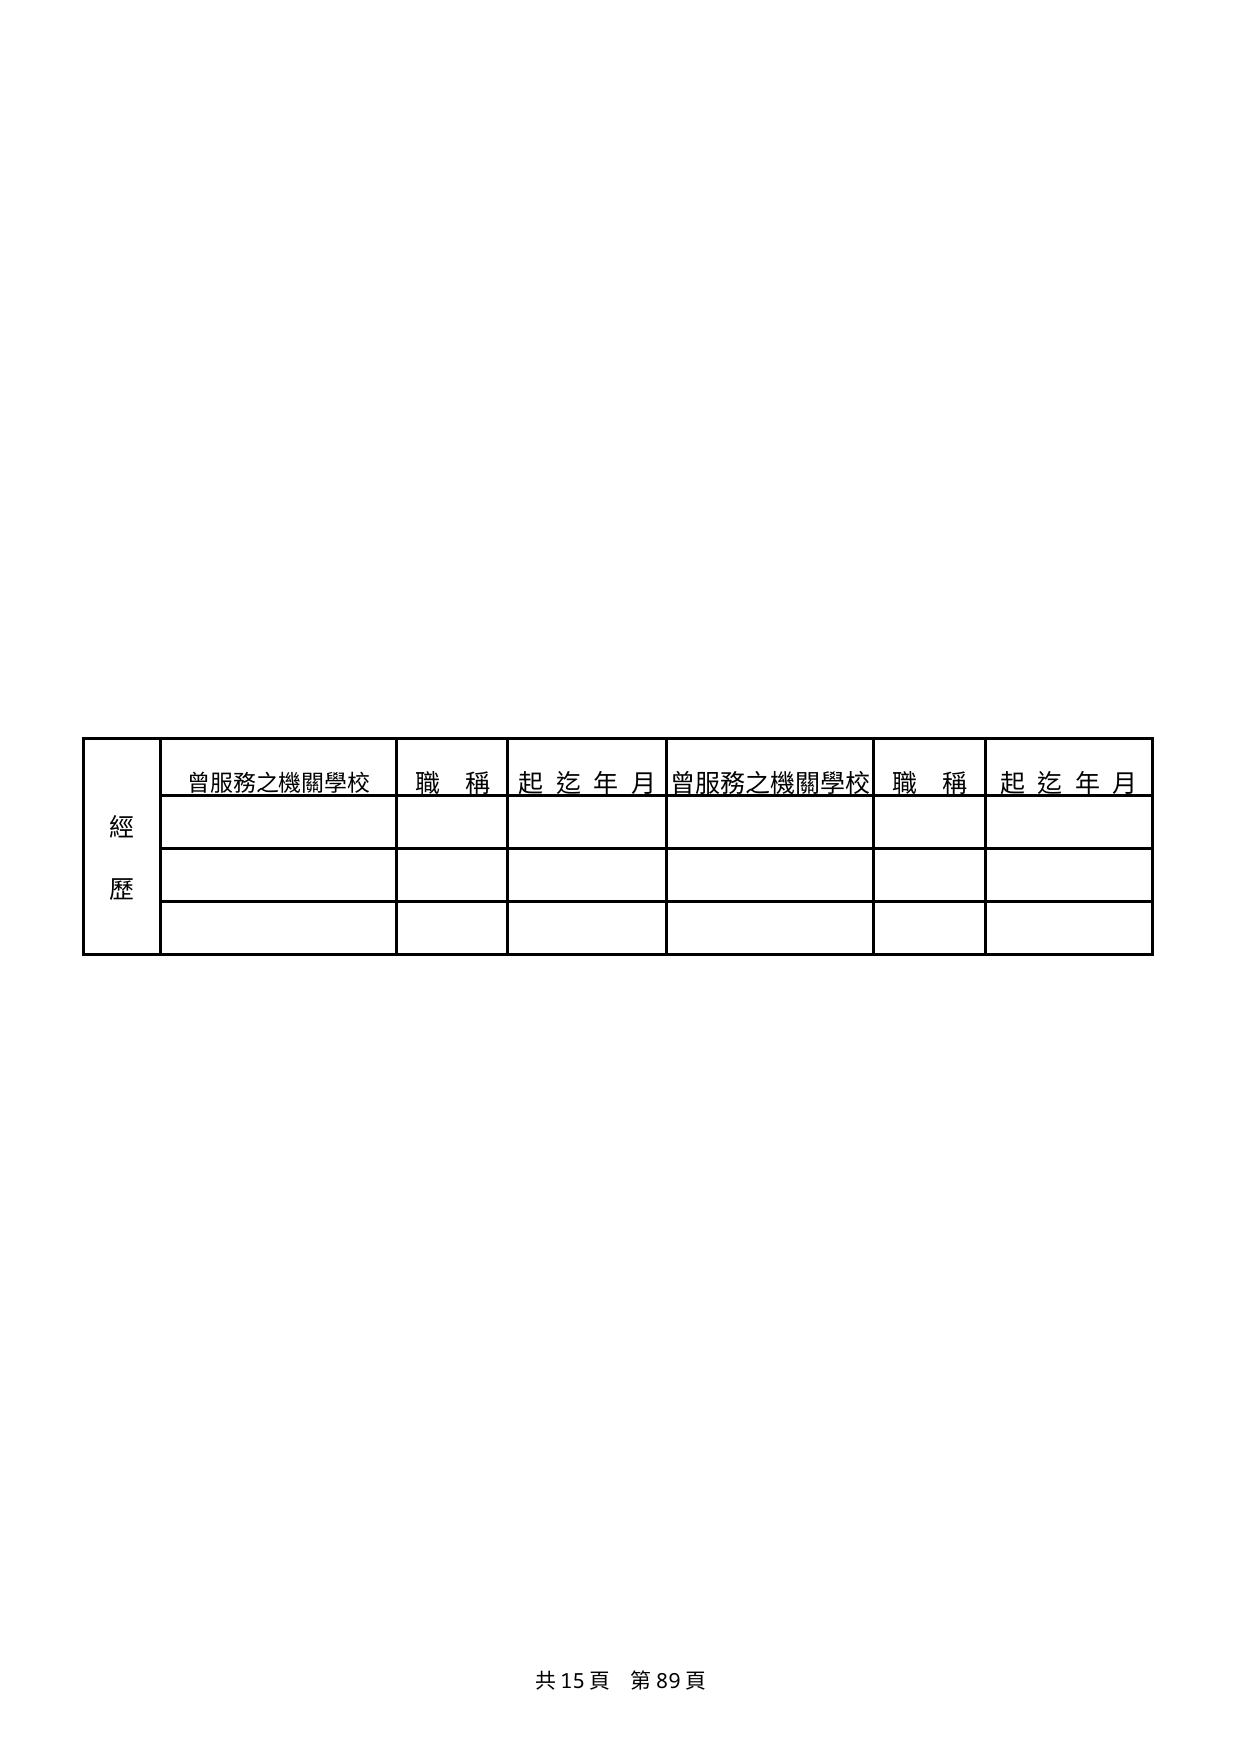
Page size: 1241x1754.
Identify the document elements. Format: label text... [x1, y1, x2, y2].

table_cell [987, 850, 1151, 900]
table_cell 經 歷 [85, 740, 159, 953]
table_cell [509, 903, 665, 953]
table_cell [668, 850, 872, 900]
table_cell [398, 797, 506, 847]
table_cell 起 迄 年 月 [987, 740, 1151, 793]
table_cell [875, 850, 984, 900]
table_cell [509, 850, 665, 900]
table_cell [987, 903, 1151, 953]
table_cell [162, 903, 395, 953]
table_cell [398, 903, 506, 953]
table_cell [509, 797, 665, 847]
table_cell 起 迄 年 月 [509, 740, 665, 793]
table_cell [875, 903, 984, 953]
table_cell 職 稱 [398, 740, 506, 793]
table_cell [875, 797, 984, 847]
table_cell 曾服務之機關學校 [668, 740, 872, 793]
table_cell [668, 903, 872, 953]
table_cell [398, 850, 506, 900]
table_cell 曾服務之機關學校 [162, 740, 395, 793]
table_cell 職 稱 [875, 740, 984, 793]
table_cell [162, 850, 395, 900]
table_cell [162, 797, 395, 847]
table_cell [668, 797, 872, 847]
table_cell [987, 797, 1151, 847]
